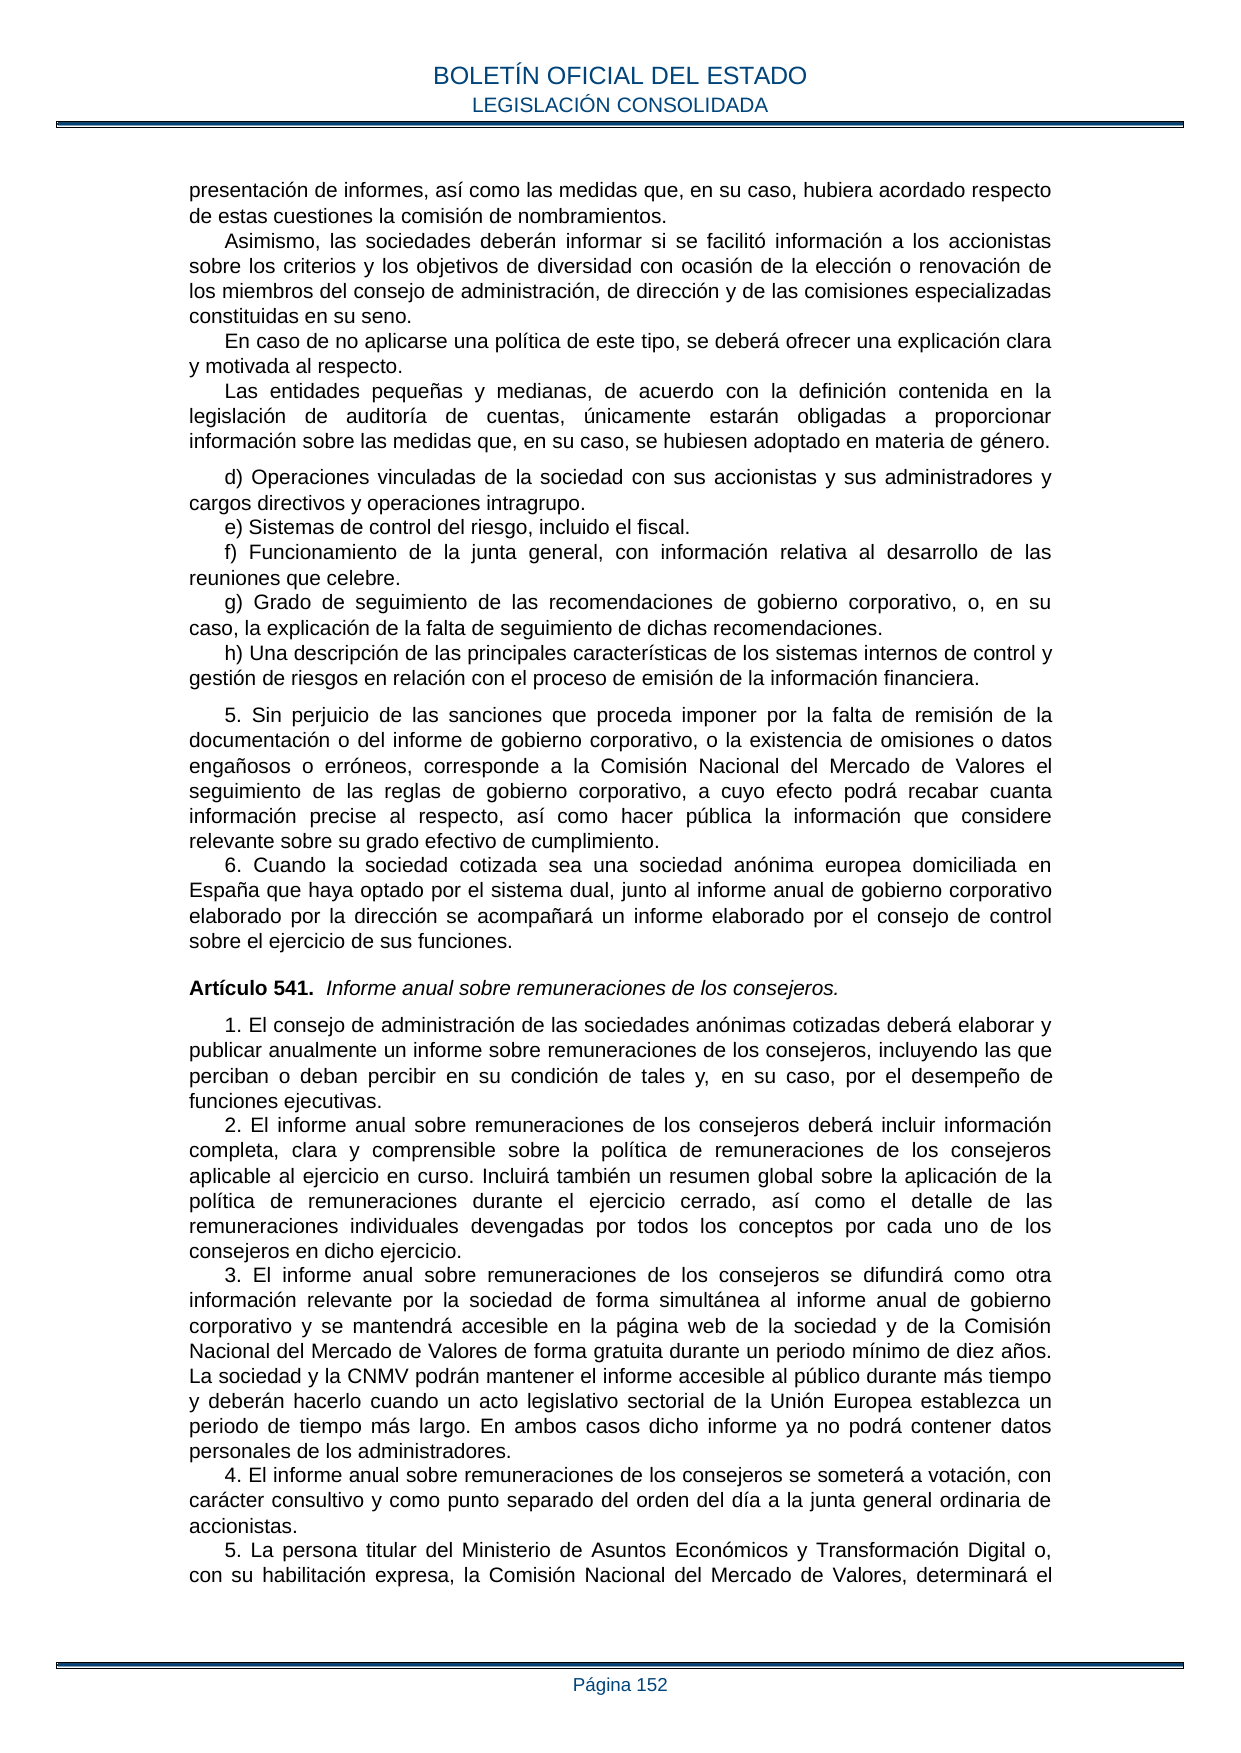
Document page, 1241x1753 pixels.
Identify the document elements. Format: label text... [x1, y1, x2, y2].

text 6 [224, 848, 236, 873]
text presentación de informes, así como las medidas que, en su caso, hubiera acordado respecto [189, 173, 1076, 203]
picture [57, 1663, 1183, 1668]
text remuneraciones individuales devengadas por todos los conceptos por cada uno de los [189, 1213, 1076, 1238]
text h) Una descripción de las principales características de los sistemas internos de control y [224, 641, 1076, 666]
text La sociedad y la CNMV podrán mantener el informe accesible al público durante más tiempo [189, 1363, 1076, 1388]
text . El informe anual sobre remuneraciones de los consejeros se someterá a votación, con [236, 1459, 1076, 1484]
text información precise al respecto, así como hacer pública la información que considere [189, 803, 1076, 828]
text legislación de auditoría de cuentas, únicamente estarán obligadas a proporcionar [189, 403, 1076, 428]
text documentación o del informe de gobierno corporativo, o la existencia de omisiones o datos [189, 723, 1076, 753]
text relevante sobre su grado efectivo de cumplimiento. [189, 828, 1076, 853]
text seguimiento de las reglas de gobierno corporativo, a cuyo efecto podrá recabar cuanta [189, 778, 1076, 803]
text y deberán hacerlo cuando un acto legislativo sectorial de la Unión Europea establezca un [189, 1388, 1076, 1413]
text 3. El informe anual sobre remuneraciones de los consejeros se difundirá como otra [224, 1259, 1076, 1284]
text periodo de tiempo más largo. En ambos casos dicho informe ya no podrá contener datos [189, 1413, 1076, 1438]
text 5. Sin perjuicio de las sanciones que proceda imponer por la falta de remisión de la [224, 698, 1076, 723]
text personales de los administradores. [189, 1438, 1076, 1463]
text 2 [224, 1109, 236, 1134]
text constituidas en su seno. [189, 303, 1076, 328]
text Página 152 [573, 1670, 692, 1697]
text sobre el ejercicio de sus funciones. [189, 928, 1076, 953]
text completa, clara y comprensible sobre la política de remuneraciones de los consejeros [189, 1134, 1076, 1163]
text f) Funcionamiento de la junta general, con información relativa al desarrollo de las [224, 536, 1076, 566]
text 5. La persona titular del Ministerio de Asuntos Económicos y Transformación Digital o, [224, 1534, 1076, 1559]
text aplicable al ejercicio en curso. Incluirá también un resumen global sobre la aplicación de la [189, 1163, 1076, 1188]
text engañosos o erróneos, corresponde a la Comisión Nacional del Mercado de Valores el [189, 753, 1076, 778]
text . Cuando la sociedad cotizada sea una sociedad anónima europea domiciliada en [236, 848, 1076, 873]
text los miembros del consejo de administración, de dirección y de las comisiones especializadas [189, 278, 1076, 303]
text Artículo 541. Informe anual sobre remuneraciones de los consejeros. [189, 972, 865, 1002]
text con su habilitación expresa, la Comisión Nacional del Mercado de Valores, determinará el [189, 1559, 1076, 1588]
text carácter consultivo y como punto separado del orden del día a la junta general ordinaria de [189, 1484, 1076, 1513]
text 4 [224, 1459, 236, 1484]
text accionistas. [189, 1513, 1076, 1538]
text funciones ejecutivas. [189, 1088, 1076, 1113]
text información relevante por la sociedad de forma simultánea al informe anual de gobierno [189, 1284, 1076, 1313]
text d) Operaciones vinculadas de la sociedad con sus accionistas y sus administradores y [224, 461, 1076, 491]
text gestión de riesgos en relación con el proceso de emisión de la información financiera. [189, 666, 1076, 691]
text reuniones que celebre. [189, 566, 1076, 591]
text sobre los criterios y los objetivos de diversidad con ocasión de la elección o renovación de [189, 253, 1076, 278]
text caso, la explicación de la falta de seguimiento de dichas recomendaciones. [189, 616, 1076, 641]
text En caso de no aplicarse una política de este tipo, se deberá ofrecer una explicación clara [224, 328, 1076, 353]
text publicar anualmente un informe sobre remuneraciones de los consejeros, incluyendo las que [189, 1034, 1076, 1063]
text España que haya optado por el sistema dual, junto al informe anual de gobierno corporativo [189, 873, 1076, 903]
text consejeros en dicho ejercicio. [189, 1238, 1076, 1263]
text perciban o deban percibir en su condición de tales y, en su caso, por el desempeño de [189, 1063, 1076, 1088]
text g) Grado de seguimiento de las recomendaciones de gobierno corporativo, o, en su [224, 586, 1076, 616]
text 1 [224, 1009, 236, 1034]
text . El consejo de administración de las sociedades anónimas cotizadas deberá elaborar y [236, 1009, 1076, 1034]
text LEGISLACIÓN CONSOLIDADA [472, 89, 793, 118]
text Asimismo, las sociedades deberán informar si se facilitó información a los accionistas [224, 228, 1076, 253]
text de estas cuestiones la comisión de nombramientos. [189, 203, 1076, 228]
text cargos directivos y operaciones intragrupo. [189, 491, 1076, 516]
text Las entidades pequeñas y medianas, de acuerdo con la definición contenida en la [224, 378, 1076, 403]
picture [57, 122, 1183, 127]
text corporativo y se mantendrá accesible en la página web de la sociedad y de la Comisión [189, 1313, 1076, 1338]
text . El informe anual sobre remuneraciones de los consejeros deberá incluir información [236, 1109, 1076, 1134]
text y motivada al respecto. [189, 353, 1076, 378]
text Nacional del Mercado de Valores de forma gratuita durante un periodo mínimo de diez años. [189, 1338, 1076, 1363]
text política de remuneraciones durante el ejercicio cerrado, así como el detalle de las [189, 1188, 1076, 1213]
text e) Sistemas de control del riesgo, incluido el fiscal. [224, 511, 716, 536]
text BOLETÍN OFICIAL DEL ESTADO [433, 56, 832, 92]
text información sobre las medidas que, en su caso, se hubiesen adoptado en materia de género. [189, 428, 1076, 453]
text elaborado por la dirección se acompañará un informe elaborado por el consejo de control [189, 903, 1076, 928]
